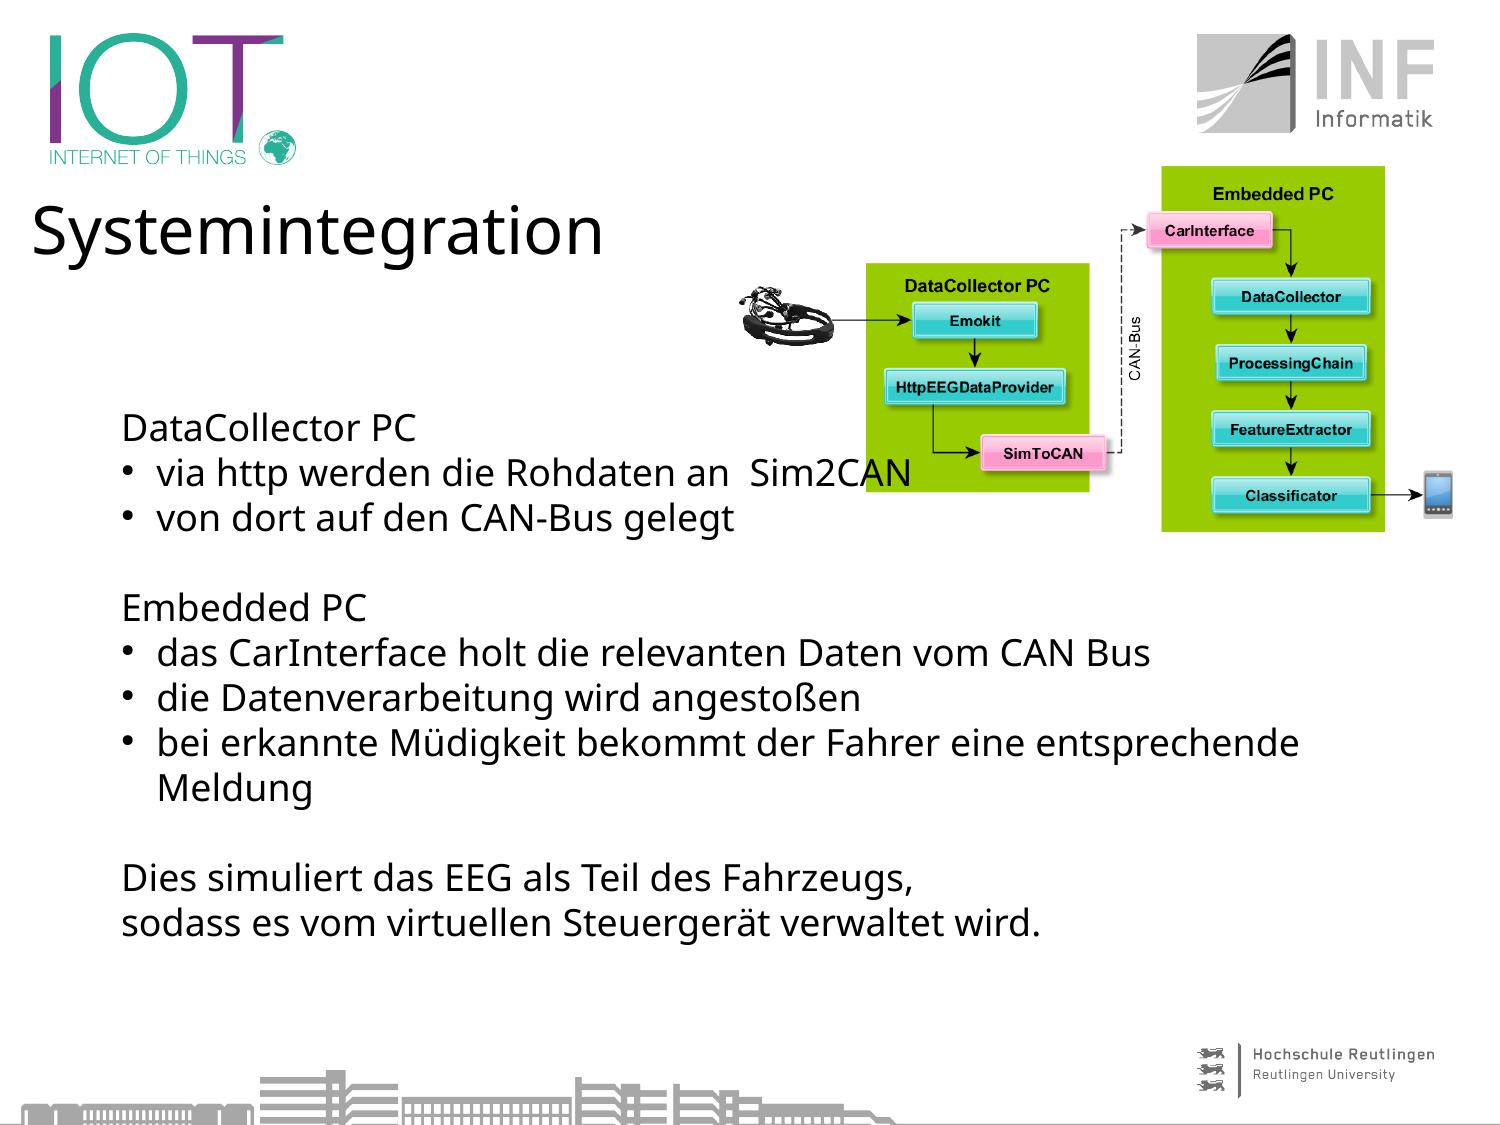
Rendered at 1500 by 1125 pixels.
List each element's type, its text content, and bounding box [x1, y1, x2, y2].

text_box DataCollector PC via http werden die Rohdaten an Sim2CAN von dort auf den CAN-Bus gelegt Embedded PC das CarInterface holt die relevanten Daten vom CAN Bus die Datenverarbeitung wird angestoßen bei erkannte Müdigkeit bekommt der Fahrer eine entsprechende Meldung Dies simuliert das EEG als Teil des Fahrzeugs, sodass es vom virtuellen Steuergerät verwaltet wird. [106, 307, 1441, 1028]
picture [50, 33, 296, 165]
picture [726, 284, 1453, 532]
text_box Systemintegration [16, 180, 1464, 284]
picture [1197, 34, 1434, 133]
picture [0, 1042, 1500, 1125]
picture [726, 165, 1453, 180]
